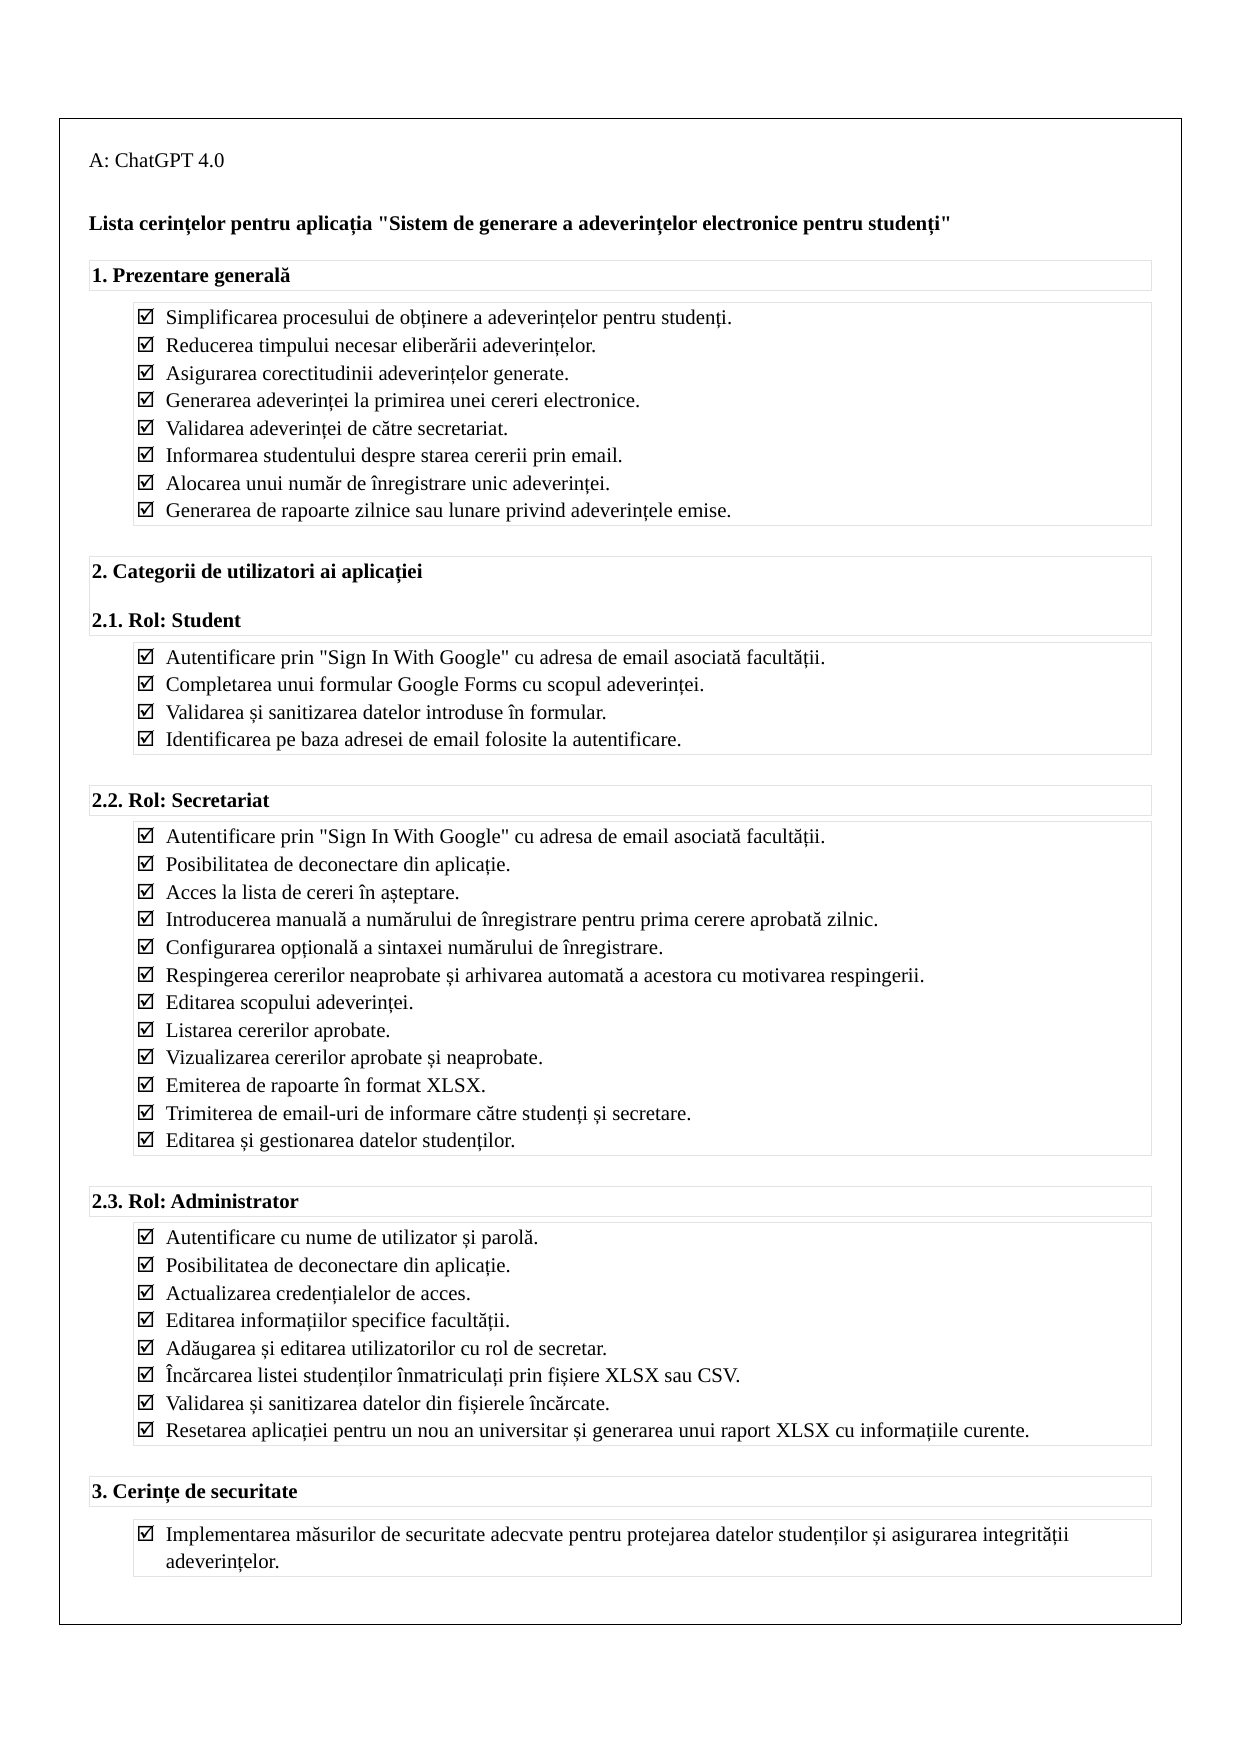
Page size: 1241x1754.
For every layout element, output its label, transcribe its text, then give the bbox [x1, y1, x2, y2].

table_cell A: ChatGPT 4.0 Lista cerințelor pentru aplicația "Sistem de generare a adeverințelor electronice pentru studenți" 1. Prezentare generală Simplificarea procesului de obținere a adeverințelor pentru studenți. Reducerea timpului necesar eliberării adeverințelor. Asigurarea corectitudinii adeverințelor generate. Generarea adeverinței la primirea unei cereri electronice. Validarea adeverinței de către secretariat. Informarea studentului despre starea cererii prin email. Alocarea unui număr de înregistrare unic adeverinței. Generarea de rapoarte zilnice sau lunare privind adeverințele emise. 2. Categorii de utilizatori ai aplicației 2.1. Rol: Student Autentificare prin "Sign In With Google" cu adresa de email asociată facultății. Completarea unui formular Google Forms cu scopul adeverinței. Validarea și sanitizarea datelor introduse în formular. Identificarea pe baza adresei de email folosite la autentificare. 2.2. Rol: Secretariat Autentificare prin "Sign In With Google" cu adresa de email asociată facultății. Posibilitatea de deconectare din aplicație. Acces la lista de cereri în așteptare. Introducerea manuală a numărului de înregistrare pentru prima cerere aprobată zilnic. Configurarea opțională a sintaxei numărului de înregistrare. Respingerea cererilor neaprobate și arhivarea automată a acestora cu motivarea respingerii. Editarea scopului adeverinței. Listarea cererilor aprobate. Vizualizarea cererilor aprobate și neaprobate. Emiterea de rapoarte în format XLSX. Trimiterea de email-uri de informare către studenți și secretare. Editarea și gestionarea datelor studenților. 2.3. Rol: Administrator Autentificare cu nume de utilizator și parolă. Posibilitatea de deconectare din aplicație. Actualizarea credențialelor de acces. Editarea informațiilor specifice facultății. Adăugarea și editarea utilizatorilor cu rol de secretar. Încărcarea listei studenților înmatriculați prin fișiere XLSX sau CSV. Validarea și sanitizarea datelor din fișierele încărcate. Resetarea aplicației pentru un nou an universitar și generarea unui raport XLSX cu informațiile curente. 3. Cerințe de securitate Implementarea măsurilor de securitate adecvate pentru protejarea datelor studenților și asigurarea integrității adeverințelor. [60, 119, 1181, 1624]
